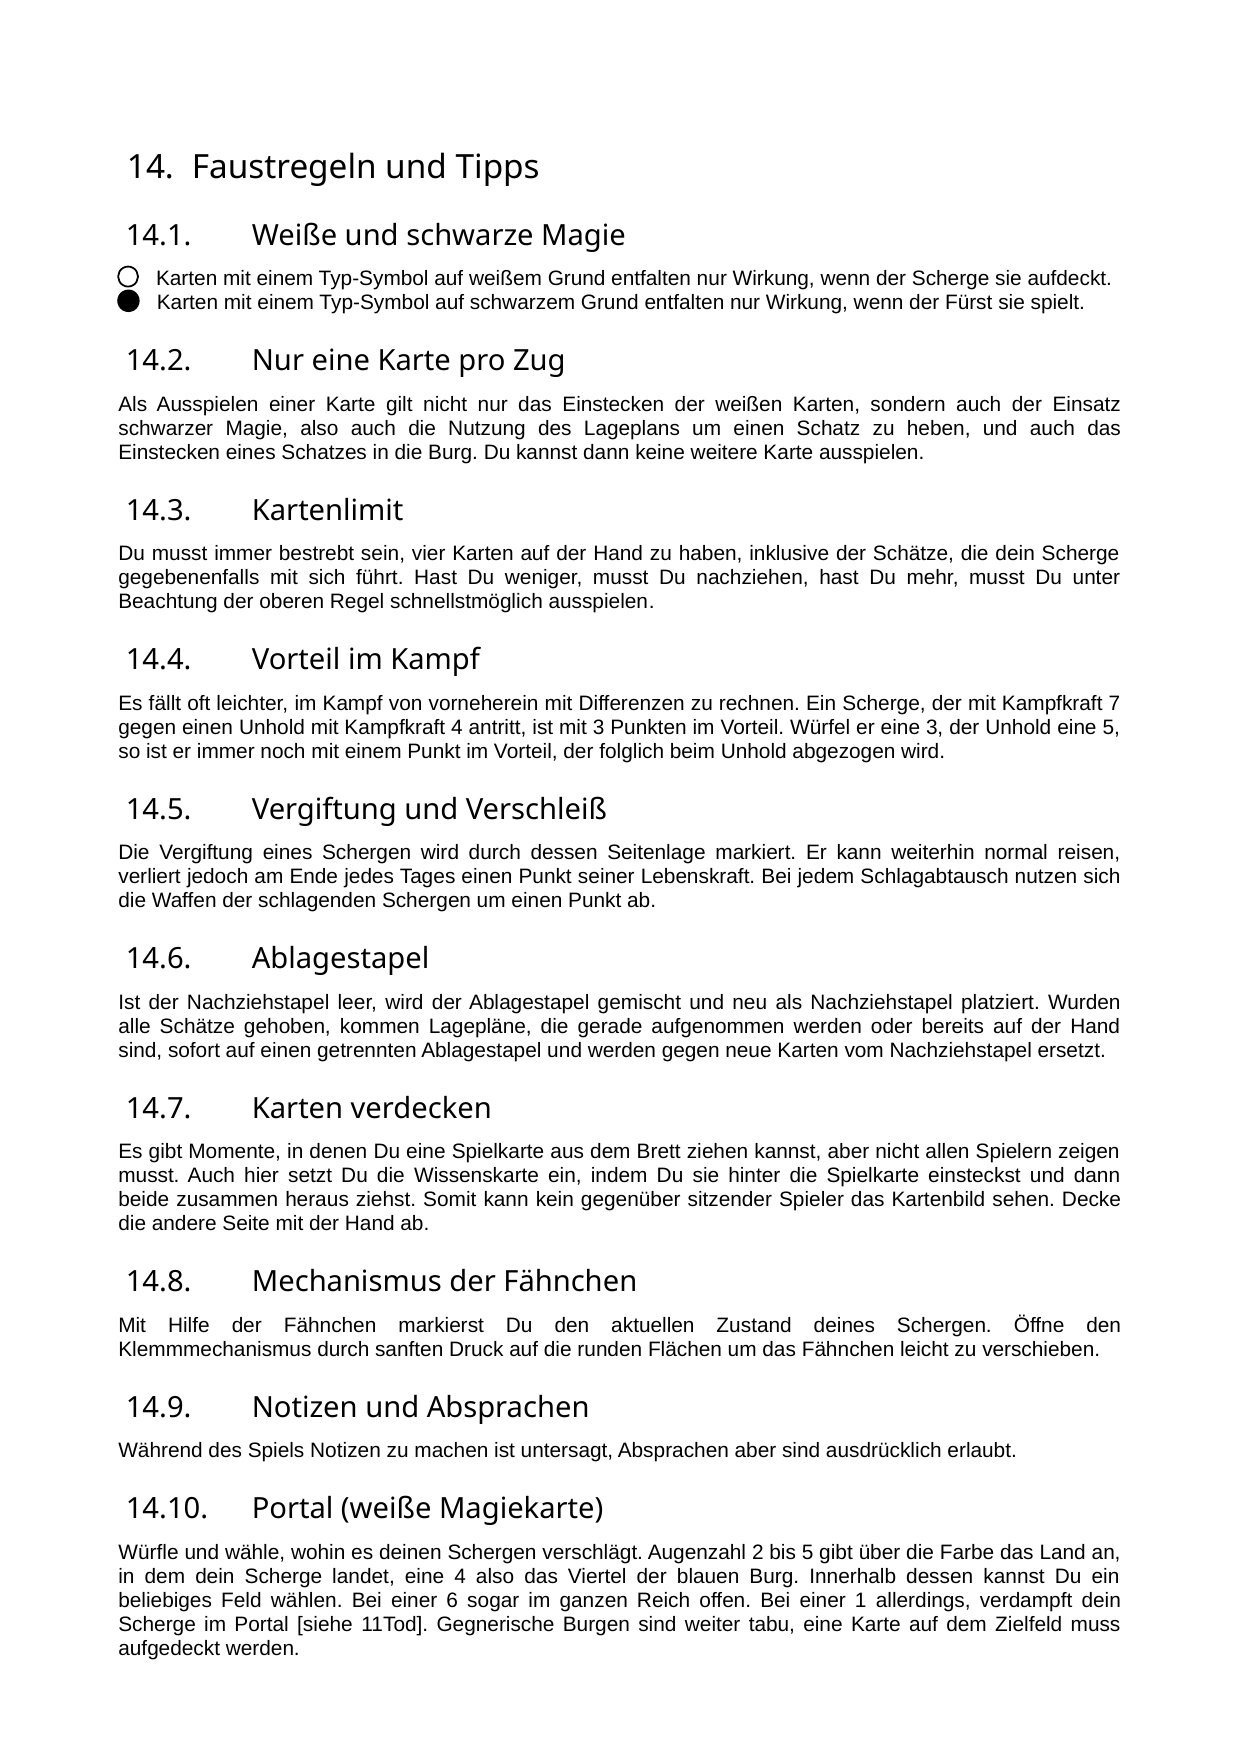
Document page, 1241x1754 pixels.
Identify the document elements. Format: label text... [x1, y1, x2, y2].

subtitle Portal (weiße Magiekarte) [118, 1487, 1122, 1527]
subtitle Karten verdecken [118, 1087, 1122, 1127]
subtitle Vorteil im Kampf [118, 638, 1122, 678]
text Mit Hilfe der Fähnchen markierst Du den aktuellen Zustand deines Schergen. Öffne den Klemmmechanismus durch sanften Druck auf die runden Flächen um das Fähnchen leicht zu verschieben. [118, 1312, 1122, 1360]
subtitle Faustregeln und Tipps [118, 143, 1122, 188]
text Die Vergiftung eines Schergen wird durch dessen Seitenlage markiert. Er kann weiterhin normal reisen, verliert jedoch am Ende jedes Tages einen Punkt seiner Lebenskraft. Bei jedem Schlagabtausch nutzen sich die Waffen der schlagenden Schergen um einen Punkt ab. [118, 840, 1122, 912]
subtitle Vergiftung und Verschleiß [118, 788, 1122, 828]
subtitle Ablagestapel [118, 937, 1122, 977]
text Es gibt Momente, in denen Du eine Spielkarte aus dem Brett ziehen kannst, aber nicht allen Spielern zeigen musst. Auch hier setzt Du die Wissenskarte ein, indem Du sie hinter die Spielkarte einsteckst und dann beide zusammen heraus ziehst. Somit kann kein gegenüber sitzender Spieler das Kartenbild sehen. Decke die andere Seite mit der Hand ab. [118, 1139, 1122, 1235]
subtitle Mechanismus der Fähnchen [118, 1260, 1122, 1300]
text Während des Spiels Notizen zu machen ist untersagt, Absprachen aber sind ausdrücklich erlaubt. [118, 1438, 1122, 1462]
text Als Ausspielen einer Karte gilt nicht nur das Einstecken der weißen Karten, sondern auch der Einsatz schwarzer Magie, also auch die Nutzung des Lageplans um einen Schatz zu heben, und auch das Einstecken eines Schatzes in die Burg. Du kannst dann keine weitere Karte ausspielen. [118, 392, 1122, 463]
text Würfle und wähle, wohin es deinen Schergen verschlägt. Augenzahl 2 bis 5 gibt über die Farbe das Land an, in dem dein Scherge landet, eine 4 also das Viertel der blauen Burg. Innerhalb dessen kannst Du ein beliebiges Feld wählen. Bei einer 6 sogar im ganzen Reich offen. Bei einer 1 allerdings, verdampft dein Scherge im Portal [siehe 11.Tod]. Gegnerische Burgen sind weiter tabu, eine Karte auf dem Zielfeld muss aufgedeckt werden. [118, 1539, 1122, 1659]
text Karten mit einem Typ-Symbol auf weißem Grund entfalten nur Wirkung, wenn der Scherge sie aufdeckt. [118, 266, 1122, 290]
text Karten mit einem Typ-Symbol auf schwarzem Grund entfalten nur Wirkung, wenn der Fürst sie spielt. [118, 290, 1122, 314]
text Ist der Nachziehstapel leer, wird der Ablagestapel gemischt und neu als Nachziehstapel platziert. Wurden alle Schätze gehoben, kommen Lagepläne, die gerade aufgenommen werden oder bereits auf der Hand sind, sofort auf einen getrennten Ablagestapel und werden gegen neue Karten vom Nachziehstapel ersetzt. [118, 989, 1122, 1061]
subtitle Notizen und Absprachen [118, 1386, 1122, 1426]
subtitle Kartenlimit [118, 489, 1122, 529]
subtitle Weiße und schwarze Magie [118, 214, 1122, 254]
text Es fällt oft leichter, im Kampf von vorneherein mit Differenzen zu rechnen. Ein Scherge, der mit Kampfkraft 7 gegen einen Unhold mit Kampfkraft 4 antritt, ist mit 3 Punkten im Vorteil. Würfel er eine 3, der Unhold eine 5, so ist er immer noch mit einem Punkt im Vorteil, der folglich beim Unhold abgezogen wird. [118, 691, 1122, 762]
text Du musst immer bestrebt sein, vier Karten auf der Hand zu haben, inklusive der Schätze, die dein Scherge gegebenenfalls mit sich führt. Hast Du weniger, musst Du nachziehen, hast Du mehr, musst Du unter Beachtung der oberen Regel schnellstmöglich ausspielen. [118, 541, 1122, 613]
subtitle Nur eine Karte pro Zug [118, 339, 1122, 379]
